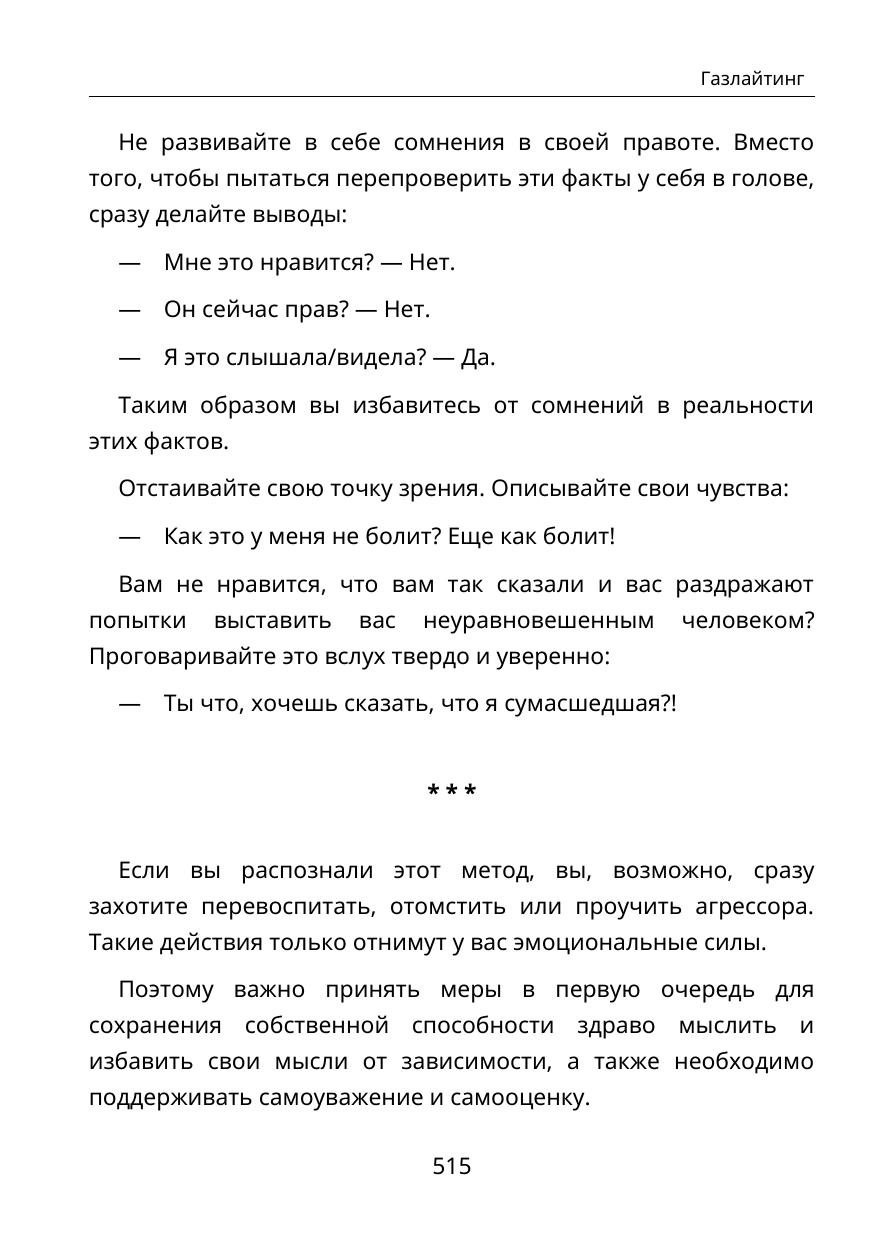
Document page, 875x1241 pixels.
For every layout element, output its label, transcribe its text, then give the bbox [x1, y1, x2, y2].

text Отстаивайте свою точку зрения. Описывайте свои чувства: [88, 472, 815, 504]
list Как это у меня не болит? Еще как болит! [88, 520, 815, 551]
list Мне это нравится? — Нет. [88, 246, 815, 277]
subtitle * * * [88, 776, 815, 808]
text Поэтому важно принять меры в первую очередь для сохранения собственной способности здраво мыслить и избавить свои мысли от зависимости, а также необходимо поддерживать самоуважение и самооценку. [88, 973, 815, 1112]
list Он сейчас прав? — Нет. [88, 293, 815, 324]
text Если вы распознали этот метод, вы, возможно, сразу захотите перевоспитать, отомстить или проучить агрессора. Такие действия только отнимут у вас эмоциональные силы. [88, 854, 815, 957]
list Я это слышала/видела? — Да. [88, 341, 815, 372]
text Не развивайте в себе сомнения в своей правоте. Вместо того, чтобы пытаться перепроверить эти факты у себя в голове, сразу делайте выводы: [88, 126, 815, 229]
list Ты что, хочешь сказать, что я сумасшедшая?! [88, 687, 815, 719]
text Таким образом вы избавитесь от сомнений в реальности этих фактов. [88, 389, 815, 456]
text Вам не нравится, что вам так сказали и вас раздражают попытки выставить вас неуравновешенным человеком? Проговаривайте это вслух твердо и уверенно: [88, 568, 815, 671]
